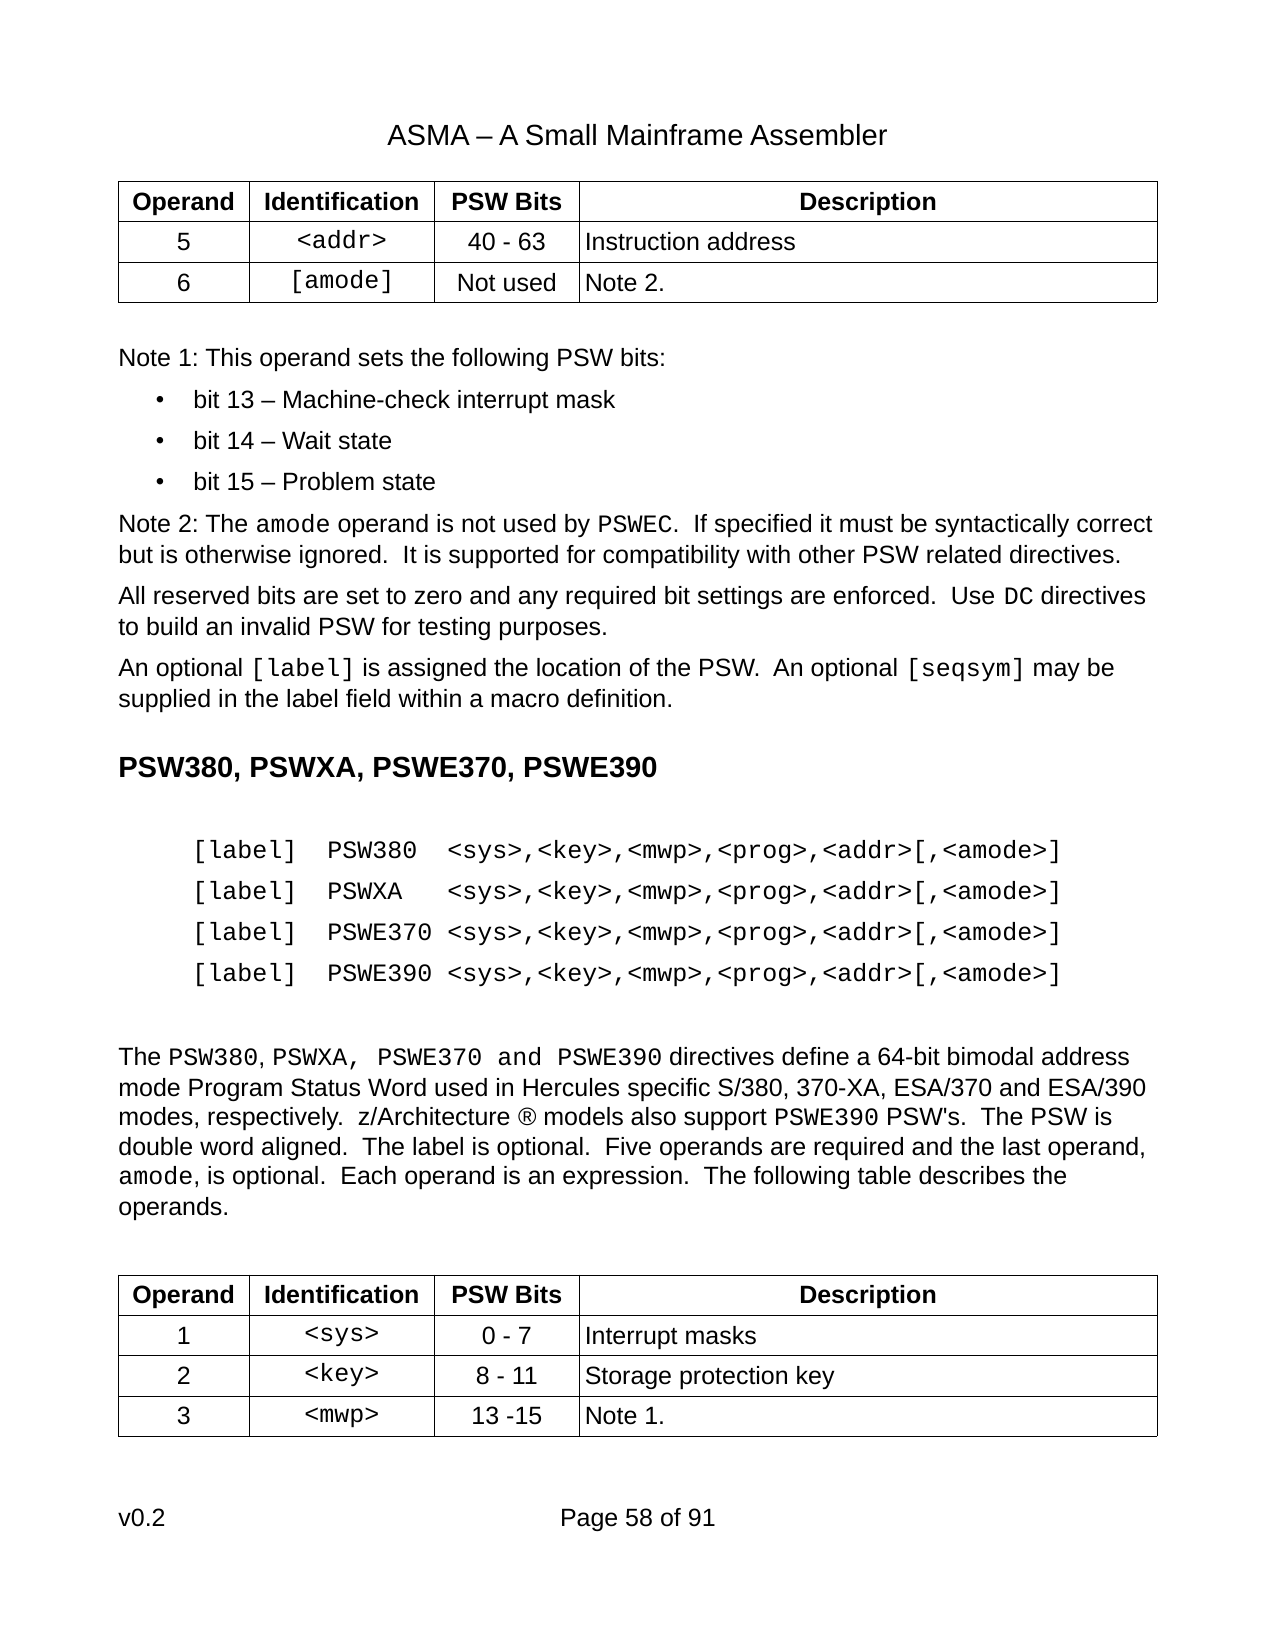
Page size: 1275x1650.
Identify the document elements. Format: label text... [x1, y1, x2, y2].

table_cell 0 - 7 [435, 1316, 579, 1355]
table_header PSW Bits [435, 1276, 579, 1315]
subtitle PSW380, PSWXA, PSWE370, PSWE390 [118, 750, 1157, 784]
text All reserved bits are set to zero and any required bit settings are enforced. Use DC directives to build an invalid PSW for testing purposes. [118, 581, 1157, 641]
table_cell Not used [435, 263, 579, 302]
table_cell 13 -15 [435, 1397, 579, 1436]
text Note 2: The amode operand is not used by PSWEC. If specified it must be syntactically correct but is otherwise ignored. It is supported for compatibility with other PSW related directives. [118, 509, 1157, 568]
table_header Operand [119, 1276, 249, 1315]
table_header PSW Bits [435, 182, 579, 221]
table_cell 40 - 63 [435, 222, 579, 262]
table_cell 5 [119, 222, 249, 262]
table_cell [amode] [250, 263, 434, 302]
table_cell <addr> [250, 222, 434, 262]
table_cell 2 [119, 1356, 249, 1396]
table_cell 6 [119, 263, 249, 302]
table_header Description [580, 182, 1157, 221]
list bit 15 – Problem state [156, 467, 1157, 496]
table_cell Instruction address [580, 222, 1157, 262]
text [label] PSWE370 <sys>,<key>,<mwp>,<prog>,<addr>[,<amode>] [192, 919, 1157, 948]
list bit 14 – Wait state [156, 426, 1157, 455]
text Note 1: This operand sets the following PSW bits: [118, 343, 1157, 372]
table_cell Note 2. [580, 263, 1157, 302]
table_cell Storage protection key [580, 1356, 1157, 1396]
table_cell <mwp> [250, 1397, 434, 1436]
text [label] PSW380 <sys>,<key>,<mwp>,<prog>,<addr>[,<amode>] [192, 838, 1157, 866]
table_cell 1 [119, 1316, 249, 1355]
table_cell Note 1. [580, 1397, 1157, 1436]
list bit 13 – Machine-check interrupt mask [156, 385, 1157, 413]
table_cell <sys> [250, 1316, 434, 1355]
table_header Description [580, 1276, 1157, 1315]
text [label] PSWXA <sys>,<key>,<mwp>,<prog>,<addr>[,<amode>] [192, 878, 1157, 907]
table_cell <key> [250, 1356, 434, 1396]
table_header Identification [250, 182, 434, 221]
table_header Operand [119, 182, 249, 221]
table_cell 3 [119, 1397, 249, 1436]
text An optional [label] is assigned the location of the PSW. An optional [seqsym] may be supplied in the label field within a macro definition. [118, 653, 1157, 713]
text [label] PSWE390 <sys>,<key>,<mwp>,<prog>,<addr>[,<amode>] [192, 960, 1157, 988]
text The PSW380, PSWXA, PSWE370 and PSWE390 directives define a 64-bit bimodal address mode Program Status Word used in Hercules specific S/380, 370-XA, ESA/370 and ESA/390 modes, respectively. z/Architecture ® models also support PSWE390 PSW's. The PSW is double word aligned. The label is optional. Five operands are required and the last operand, amode, is optional. Each operand is an expression. The following table describes the operands. [118, 1042, 1157, 1221]
table_header Identification [250, 1276, 434, 1315]
table_cell 8 - 11 [435, 1356, 579, 1396]
table_cell Interrupt masks [580, 1316, 1157, 1355]
